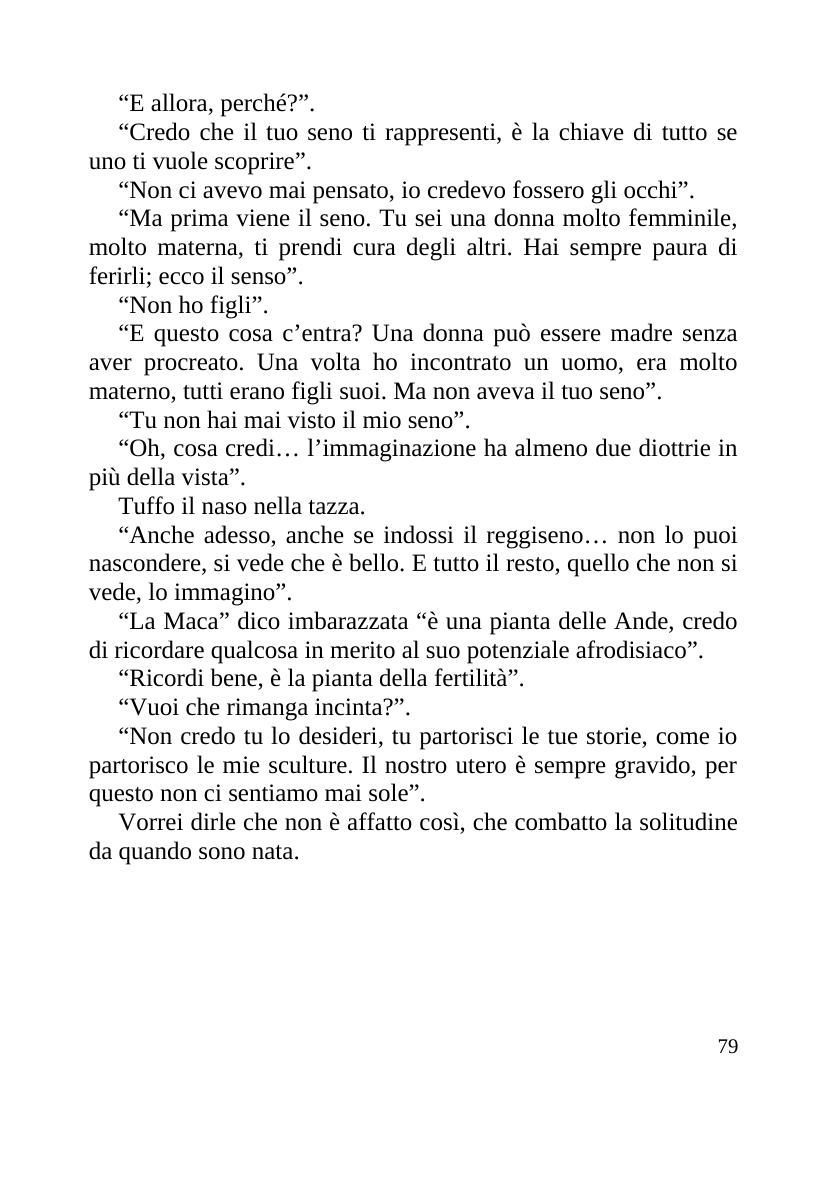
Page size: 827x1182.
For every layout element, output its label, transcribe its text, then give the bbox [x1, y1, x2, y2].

text “Non ho figli”. [88, 290, 738, 318]
text “Credo che il tuo seno ti rappresenti, è la chiave di tutto se uno ti vuole scoprire”. [88, 117, 738, 175]
text “La Maca” dico imbarazzata “è una pianta delle Ande, credo di ricordare qualcosa in merito al suo potenziale afrodisiaco”. [88, 606, 738, 663]
text “Ma prima viene il seno. Tu sei una donna molto femminile, molto materna, ti prendi cura degli altri. Hai sempre paura di ferirli; ecco il senso”. [88, 203, 738, 290]
text “Non ci avevo mai pensato, io credevo fossero gli occhi”. [88, 175, 738, 203]
text “Oh, cosa credi… l’immaginazione ha almeno due diottrie in più della vista”. [88, 433, 738, 491]
text “E allora, perché?”. [88, 88, 738, 117]
text “Ricordi bene, è la pianta della fertilità”. [88, 663, 738, 692]
text Vorrei dirle che non è affatto così, che combatto la solitudine da quando sono nata. [88, 807, 738, 865]
text “Vuoi che rimanga incinta?”. [88, 692, 738, 721]
text “Anche adesso, anche se indossi il reggiseno… non lo puoi nascondere, si vede che è bello. E tutto il resto, quello che non si vede, lo immagino”. [88, 520, 738, 606]
text “E questo cosa c’entra? Una donna può essere madre senza aver procreato. Una volta ho incontrato un uomo, era molto materno, tutti erano figli suoi. Ma non aveva il tuo seno”. [88, 318, 738, 405]
text “Tu non hai mai visto il mio seno”. [88, 405, 738, 433]
text “Non credo tu lo desideri, tu partorisci le tue storie, come io partorisco le mie sculture. Il nostro utero è sempre gravido, per questo non ci sentiamo mai sole”. [88, 721, 738, 807]
text Tuffo il naso nella tazza. [88, 491, 738, 520]
